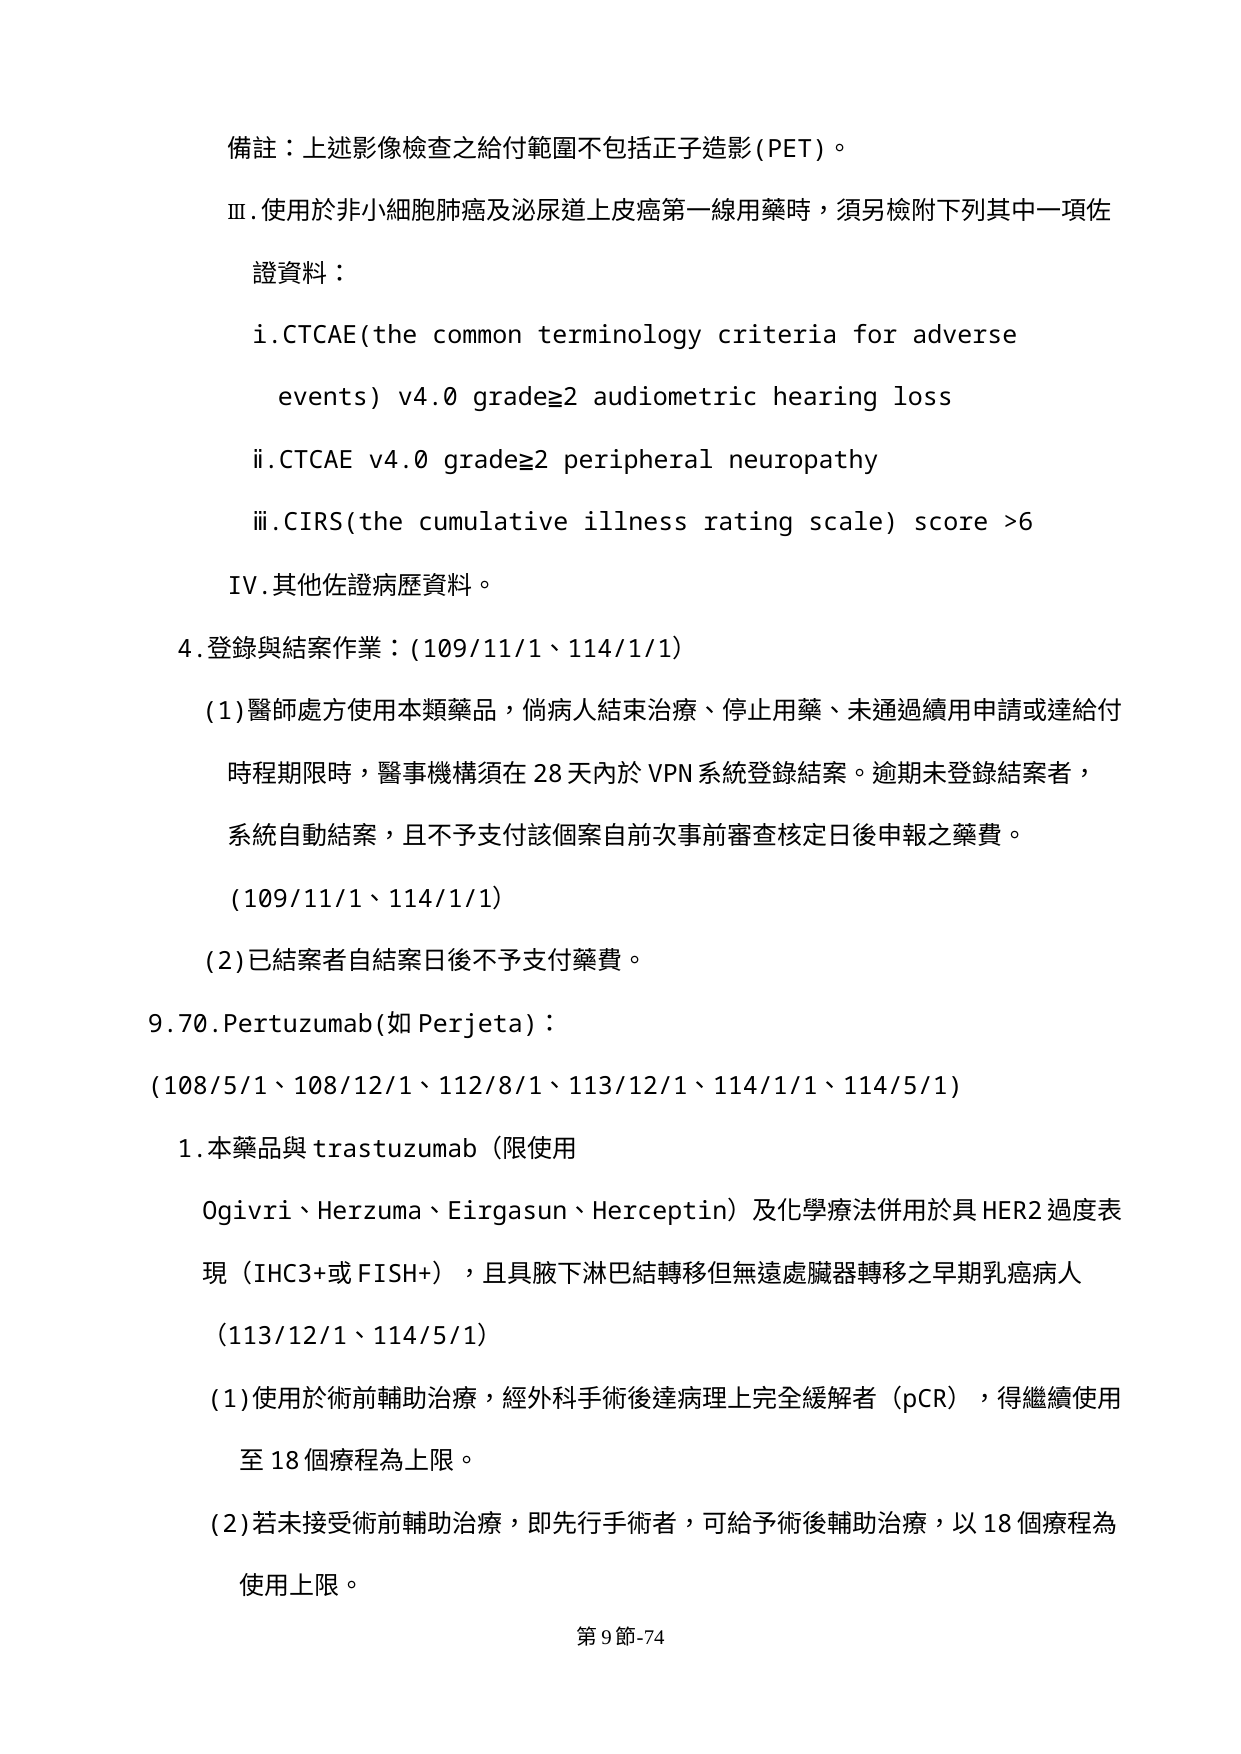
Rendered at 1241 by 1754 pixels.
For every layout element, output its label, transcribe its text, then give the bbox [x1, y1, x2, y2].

text IV.其他佐證病歷資料。 [227, 542, 1122, 604]
text 4.登錄與結案作業：(109/11/1、114/1/1） [177, 604, 1122, 667]
text Ⅲ.使用於非小細胞肺癌及泌尿道上皮癌第一線用藥時，須另檢附下列其中一項佐證資料： [227, 167, 1122, 292]
text i.CTCAE(the common terminology criteria for adverse events) v4.0 grade≧2 audiometric hearing loss [252, 292, 1122, 417]
text 備註：上述影像檢查之給付範圍不包括正子造影(PET)。 [227, 104, 1122, 167]
text (2)已結案者自結案日後不予支付藥費。 [202, 917, 1122, 979]
text (2)若未接受術前輔助治療，即先行手術者，可給予術後輔助治療，以18個療程為使用上限。 [177, 1479, 1122, 1604]
text (1)醫師處方使用本類藥品，倘病人結束治療、停止用藥、未通過續用申請或達給付時程期限時，醫事機構須在28天內於VPN系統登錄結案。逾期未登錄結案者，系統自動結案，且不予支付該個案自前次事前審查核定日後申報之藥費。(109/11/1、114/1/1） [202, 667, 1122, 917]
text ⅲ.CIRS(the cumulative illness rating scale) score >6 [252, 479, 1122, 542]
text 1.本藥品與trastuzumab（限使用Ogivri、Herzuma、Eirgasun、Herceptin）及化學療法併用於具HER2過度表現（IHC3+或FISH+），且具腋下淋巴結轉移但無遠處臟器轉移之早期乳癌病人（113/12/1、114/5/1） [177, 1104, 1122, 1354]
text ⅱ.CTCAE v4.0 grade≧2 peripheral neuropathy [252, 417, 1122, 479]
text 9.70.Pertuzumab(如Perjeta)：(108/5/1、108/12/1、112/8/1、113/12/1、114/1/1、114/5/1) [148, 979, 1122, 1104]
text (1)使用於術前輔助治療，經外科手術後達病理上完全緩解者（pCR），得繼續使用至18個療程為上限。 [177, 1354, 1122, 1479]
